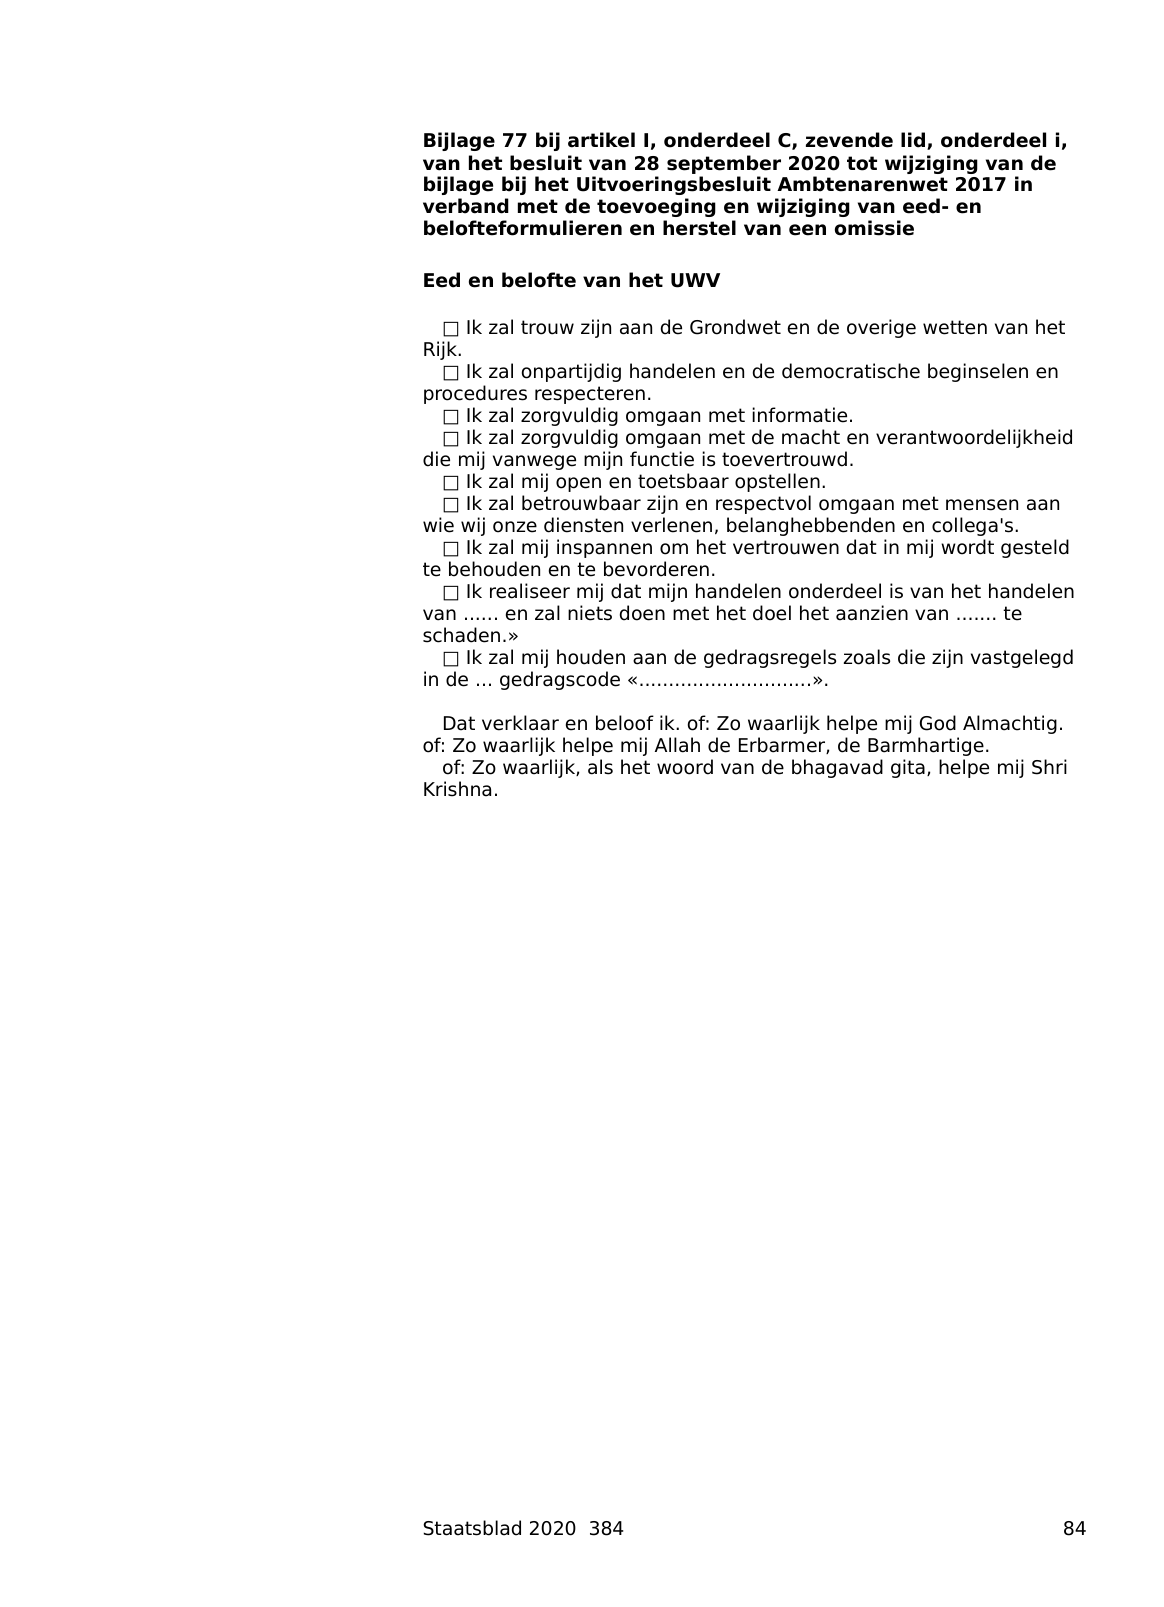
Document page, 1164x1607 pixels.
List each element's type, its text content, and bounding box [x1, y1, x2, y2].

text □ Ik zal trouw zijn aan de Grondwet en de overige wetten van het Rijk. [422, 317, 1087, 361]
subtitle Eed en belofte van het UWV [422, 270, 1087, 292]
text □ Ik zal onpartijdig handelen en de democratische beginselen en procedures respecteren. [422, 361, 1087, 405]
text □ Ik zal mij inspannen om het vertrouwen dat in mij wordt gesteld te behouden en te bevorderen. [422, 537, 1087, 581]
text □ Ik zal mij houden aan de gedragsregels zoals die zijn vastgelegd in de ... gedragscode «.............................». [422, 647, 1087, 691]
text □ Ik zal zorgvuldig omgaan met informatie. [422, 405, 1087, 427]
text □ Ik zal zorgvuldig omgaan met de macht en verantwoordelijkheid die mij vanwege mijn functie is toevertrouwd. [422, 427, 1087, 471]
text □ Ik zal mij open en toetsbaar opstellen. [422, 471, 1087, 493]
subtitle Bijlage 77 bij artikel I, onderdeel C, zevende lid, onderdeel i, van het besluit van 28 september 2020 tot wijziging van de bijlage bij het Uitvoeringsbesluit Ambtenarenwet 2017 in verband met de toevoeging en wijziging van eed- en belofteformulieren en herstel van een omissie [422, 130, 1087, 240]
text Dat verklaar en beloof ik. of: Zo waarlijk helpe mij God Almachtig. of: Zo waarlijk helpe mij Allah de Erbarmer, de Barmhartige. [422, 713, 1087, 757]
text □ Ik zal betrouwbaar zijn en respectvol omgaan met mensen aan wie wij onze diensten verlenen, belanghebbenden en collega's. [422, 493, 1087, 537]
text of: Zo waarlijk, als het woord van de bhagavad gita, helpe mij Shri Krishna. [422, 757, 1087, 801]
text □ Ik realiseer mij dat mijn handelen onderdeel is van het handelen van ...... en zal niets doen met het doel het aanzien van ....... te schaden.» [422, 581, 1087, 647]
